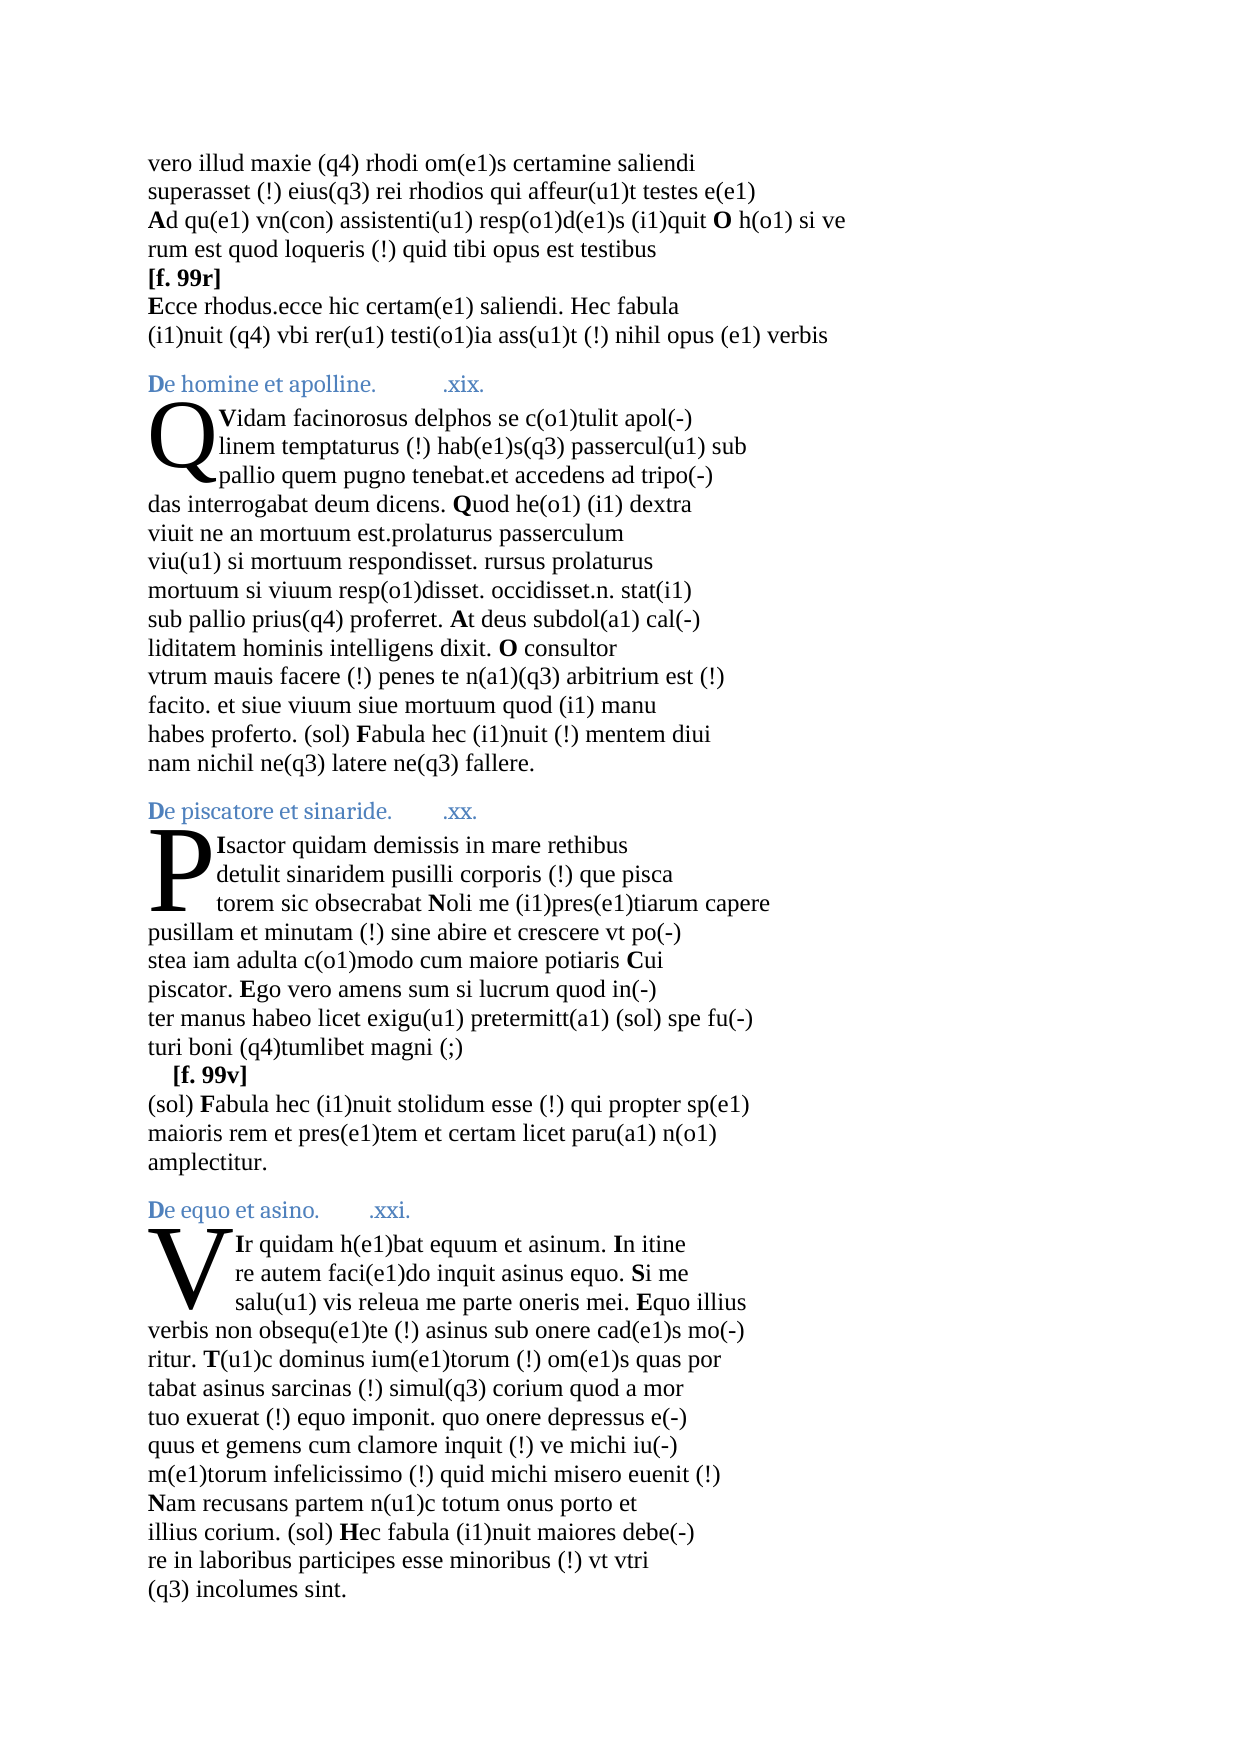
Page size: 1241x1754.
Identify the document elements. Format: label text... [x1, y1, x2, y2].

text PIsactor quidam demissis in mare rethibus detulit sinaridem pusilli corporis (!) que pisca torem sic obsecrabat Noli me (i1)pres(e1)tiarum capere pusillam et minutam (!) sine abire et crescere vt po(-) stea iam adulta c(o1)modo cum maiore potiaris Cui piscator. Ego vero amens sum si lucrum quod in(-) ter manus habeo licet exigu(u1) pretermitt(a1) (sol) spe fu(-) turi boni (q4)tumlibet magni (;) [148, 830, 1093, 1060]
text QVidam facinorosus delphos se c(o1)tulit apol(-) linem temptaturus (!) hab(e1)s(q3) passercul(u1) sub pallio quem pugno tenebat.et accedens ad tripo(-) das interrogabat deum dicens. Quod he(o1) (i1) dextra viuit ne an mortuum est.prolaturus passerculum viu(u1) si mortuum respondisset. rursus prolaturus mortuum si viuum resp(o1)disset. occidisset.n. stat(i1) sub pallio prius(q4) proferret. At deus subdol(a1) cal(-) liditatem hominis intelligens dixit. O consultor vtrum mauis facere (!) penes te n(a1)(q3) arbitrium est (!) facito. et siue viuum siue mortuum quod (i1) manu habes proferto. (sol) Fabula hec (i1)nuit (!) mentem diui nam nichil ne(q3) latere ne(q3) fallere. [148, 403, 1093, 776]
subtitle De homine et apolline. .xix. [148, 370, 1093, 398]
subtitle De equo et asino. .xxi. [148, 1196, 1093, 1225]
text [f. 99v] (sol) Fabula hec (i1)nuit stolidum esse (!) qui propter sp(e1) maioris rem et pres(e1)tem et certam licet paru(a1) n(o1) amplectitur. [148, 1060, 1093, 1175]
subtitle De piscatore et sinaride. .xx. [148, 797, 1093, 826]
text vero illud maxie (q4) rhodi om(e1)s certamine saliendi superasset (!) eius(q3) rei rhodios qui affeur(u1)t testes e(e1) Ad qu(e1) vn(con) assistenti(u1) resp(o1)d(e1)s (i1)quit O h(o1) si ve rum est quod loqueris (!) quid tibi opus est testibus [f. 99r] Ecce rhodus.ecce hic certam(e1) saliendi. Hec fabula (i1)nuit (q4) vbi rer(u1) testi(o1)ia ass(u1)t (!) nihil opus (e1) verbis [148, 148, 1093, 349]
text VIr quidam h(e1)bat equum et asinum. In itine re autem faci(e1)do inquit asinus equo. Si me salu(u1) vis releua me parte oneris mei. Equo illius verbis non obsequ(e1)te (!) asinus sub onere cad(e1)s mo(-) ritur. T(u1)c dominus ium(e1)torum (!) om(e1)s quas por tabat asinus sarcinas (!) simul(q3) corium quod a mor tuo exuerat (!) equo imponit. quo onere depressus e(-) quus et gemens cum clamore inquit (!) ve michi iu(-) m(e1)torum infelicissimo (!) quid michi misero euenit (!) Nam recusans partem n(u1)c totum onus porto et illius corium. (sol) Hec fabula (i1)nuit maiores debe(-) re in laboribus participes esse minoribus (!) vt vtri (q3) incolumes sint. [148, 1229, 1093, 1603]
